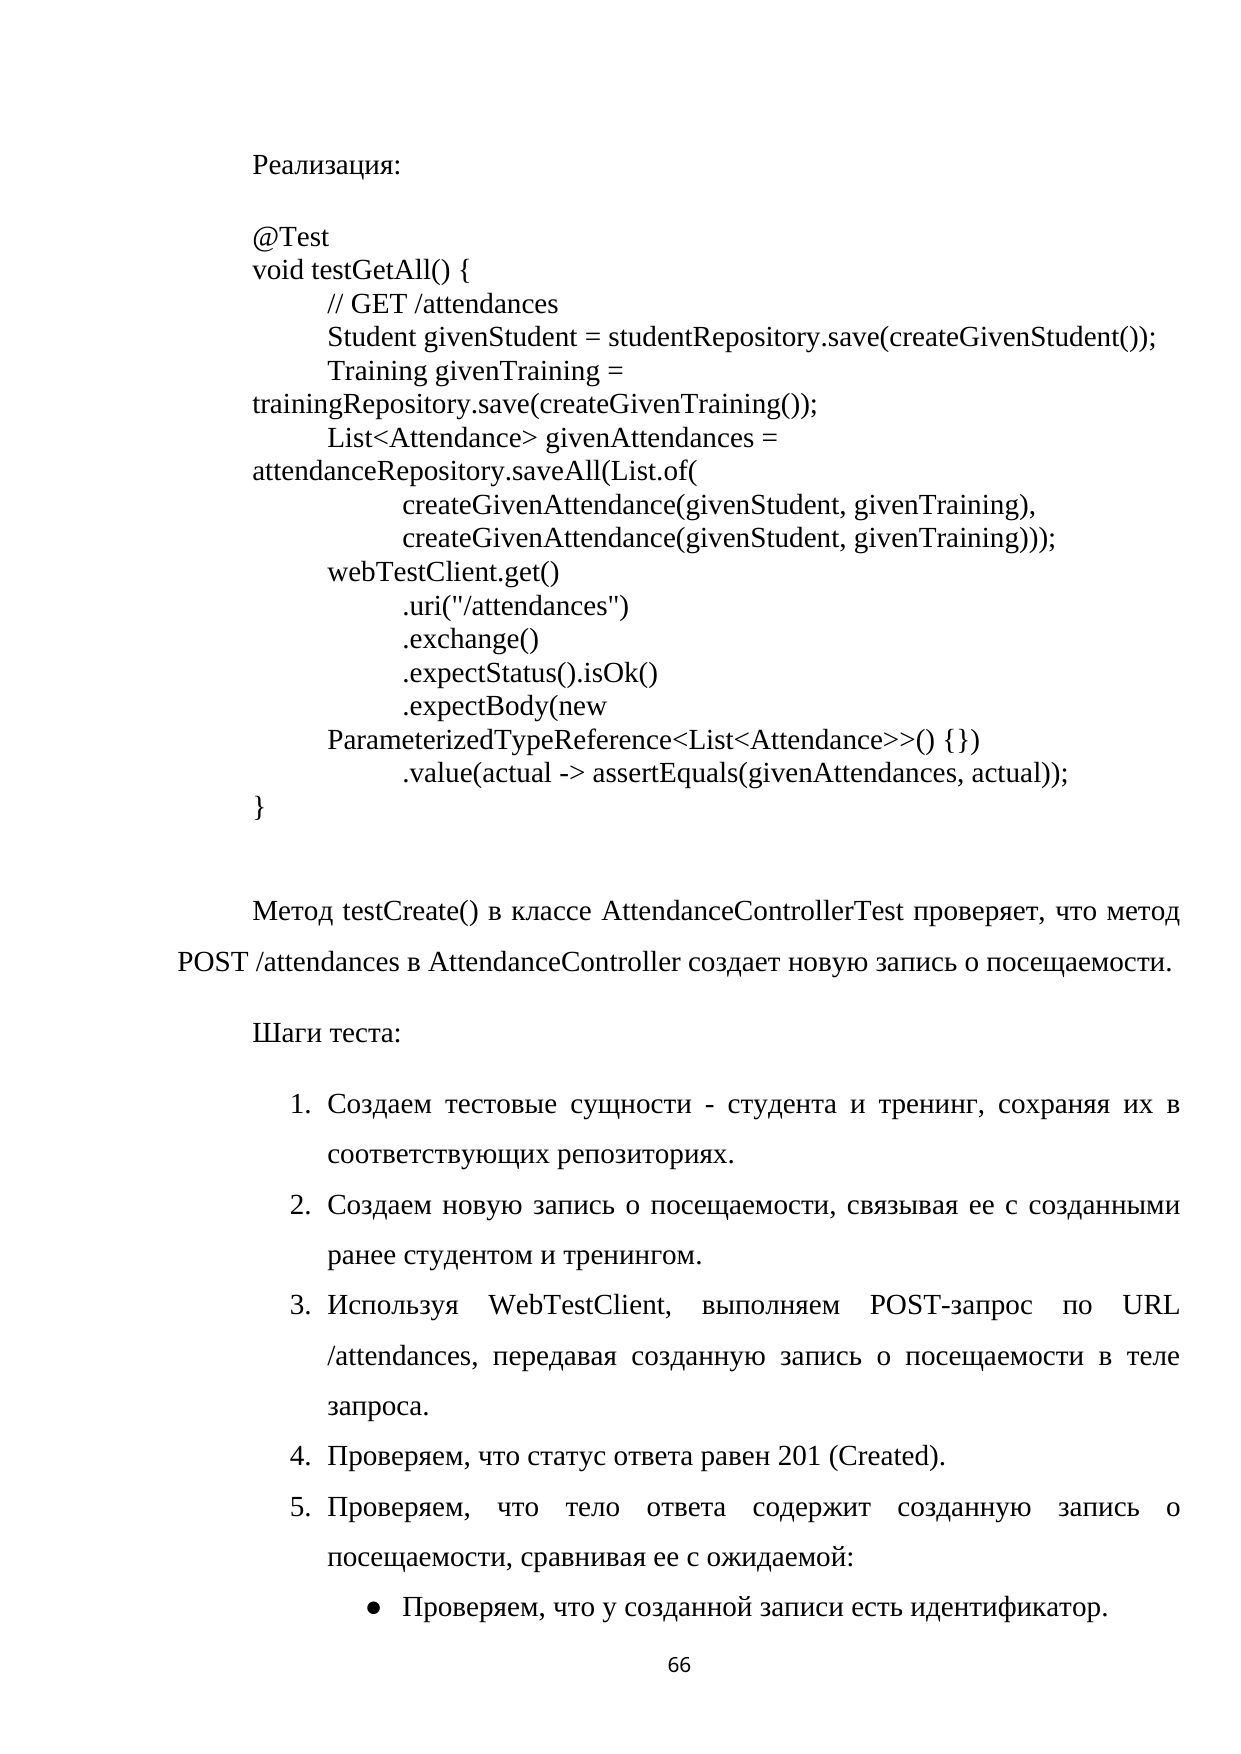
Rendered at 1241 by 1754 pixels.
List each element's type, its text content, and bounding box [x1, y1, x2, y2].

list Проверяем, что тело ответа содержит созданную запись о посещаемости, сравнивая ее с ожидаемой: [289, 1489, 1181, 1572]
text @Test [177, 219, 1181, 252]
text Реализация: [177, 147, 1181, 181]
text createGivenAttendance(givenStudent, givenTraining), [327, 487, 1181, 521]
list Создаем новую запись о посещаемости, связывая ее с созданными ранее студентом и тренингом. [289, 1187, 1181, 1271]
text Шаги теста: [177, 1015, 1181, 1048]
list Используя WebTestClient, выполняем POST-запрос по URL /attendances, передавая созданную запись о посещаемости в теле запроса. [289, 1287, 1181, 1422]
list Проверяем, что у созданной записи есть идентификатор. [364, 1589, 1181, 1623]
text .expectBody(new ParameterizedTypeReference<List<Attendance>>() {}) [327, 688, 1181, 755]
list Создаем тестовые сущности - студента и тренинг, сохраняя их в соответствующих репозиториях. [289, 1086, 1181, 1170]
text .expectStatus().isOk() [327, 655, 1181, 688]
text .exchange() [327, 621, 1181, 655]
list Проверяем, что статус ответа равен 201 (Created). [289, 1438, 1181, 1472]
text webTestClient.get() [252, 554, 1181, 588]
text .value(actual -> assertEquals(givenAttendances, actual)); [327, 755, 1181, 789]
text createGivenAttendance(givenStudent, givenTraining))); [327, 521, 1181, 554]
text void testGetAll() { [177, 252, 1181, 286]
text Training givenTraining = trainingRepository.save(createGivenTraining()); [252, 353, 1181, 420]
text List<Attendance> givenAttendances = attendanceRepository.saveAll(List.of( [252, 420, 1181, 487]
text } [177, 789, 1181, 822]
text .uri("/attendances") [327, 588, 1181, 621]
text // GET /attendances [252, 286, 1181, 319]
text Метод testCreate() в классе AttendanceControllerTest проверяет, что метод POST /attendances в AttendanceController создает новую запись о посещаемости. [177, 893, 1181, 977]
text Student givenStudent = studentRepository.save(createGivenStudent()); [252, 319, 1181, 353]
